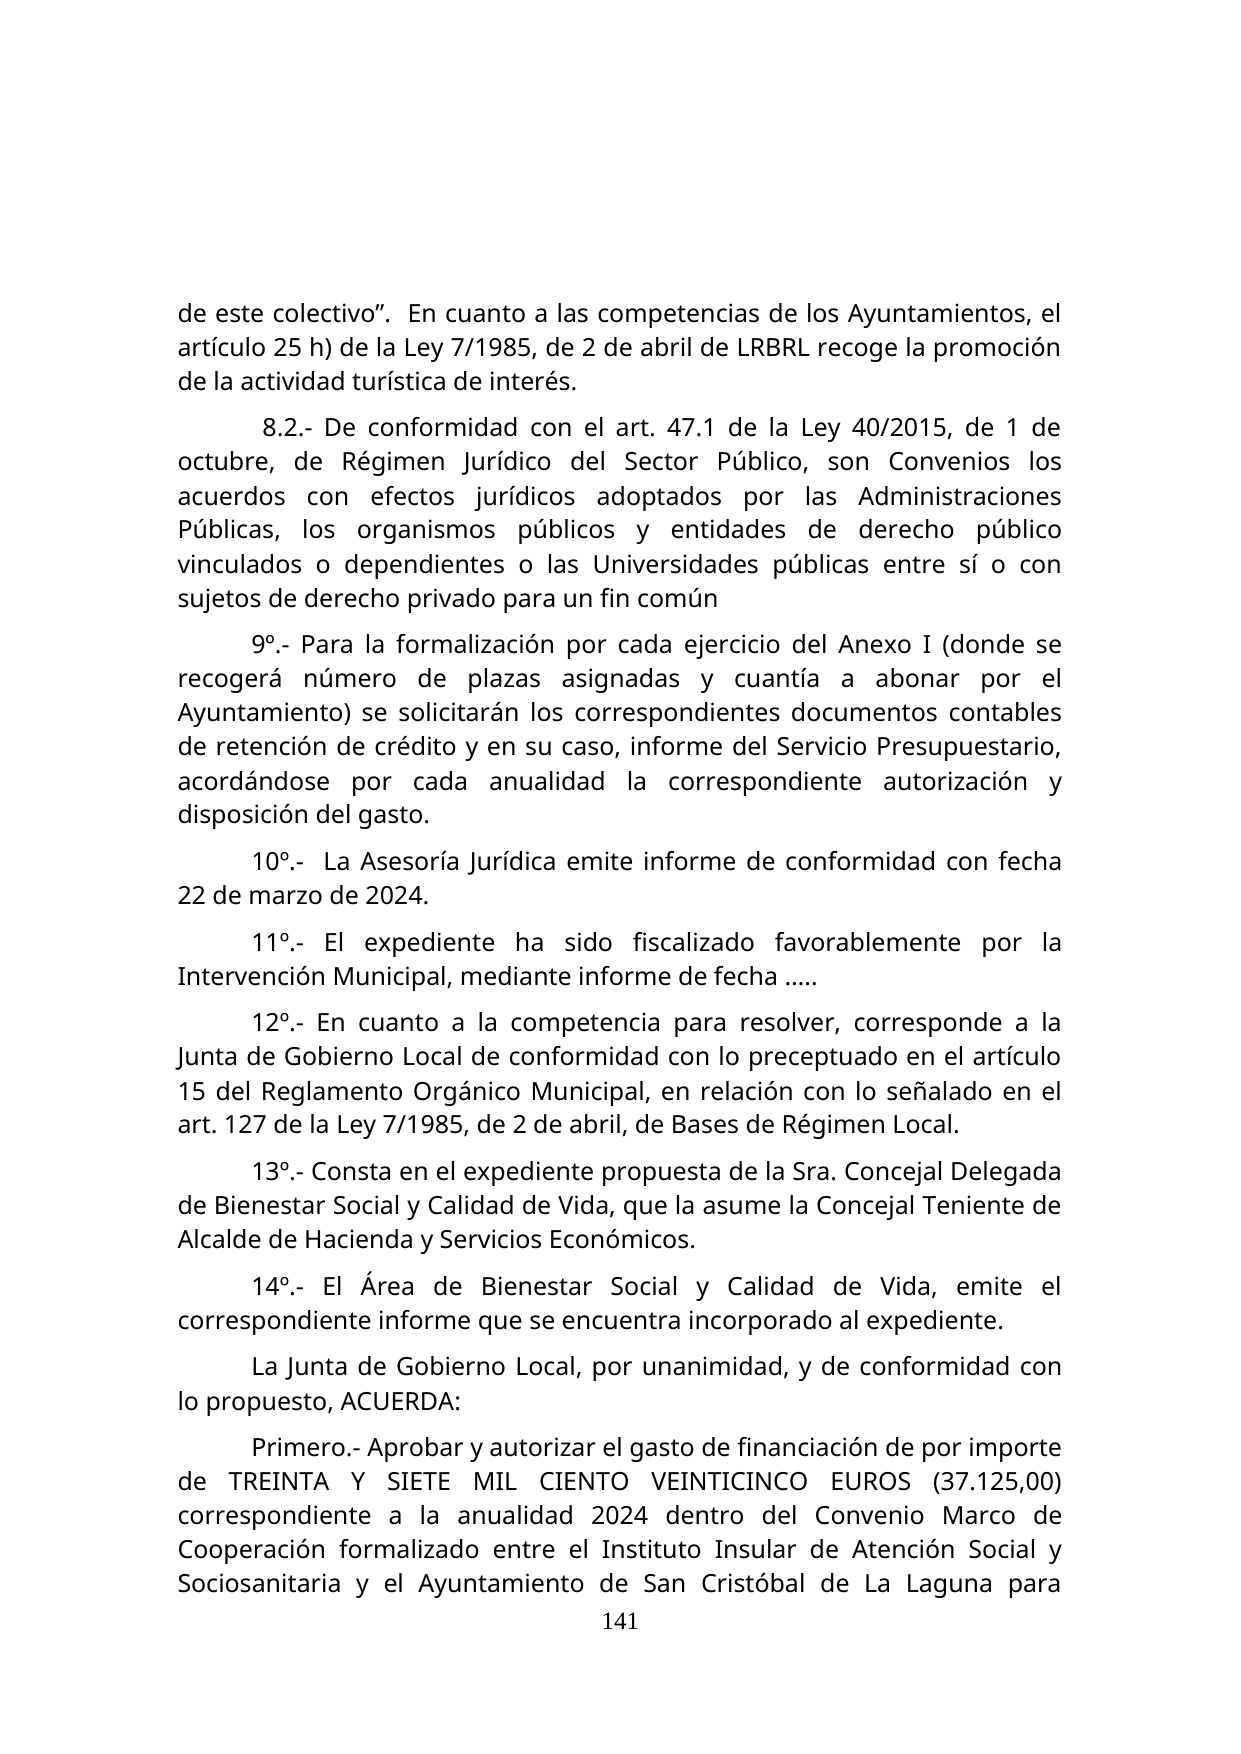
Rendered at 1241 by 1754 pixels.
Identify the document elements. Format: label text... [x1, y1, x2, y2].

text 8.2.- De conformidad con el art. 47.1 de la Ley 40/2015, de 1 de octubre, de Régimen Jurídico del Sector Público, son Convenios los acuerdos con efectos jurídicos adoptados por las Administraciones Públicas, los organismos públicos y entidades de derecho público vinculados o dependientes o las Universidades públicas entre sí o con sujetos de derecho privado para un fin común [177, 410, 1063, 614]
text Primero.- Aprobar y autorizar el gasto de financiación de por importe de TREINTA Y SIETE MIL CIENTO VEINTICINCO EUROS (37.125,00) correspondiente a la anualidad 2024 dentro del Convenio Marco de Cooperación formalizado entre el Instituto Insular de Atención Social y Sociosanitaria y el Ayuntamiento de San Cristóbal de La Laguna para [177, 1430, 1063, 1600]
text 14º.- El Área de Bienestar Social y Calidad de Vida, emite el correspondiente informe que se encuentra incorporado al expediente. [177, 1268, 1063, 1337]
text 9º.- Para la formalización por cada ejercicio del Anexo I (donde se recogerá número de plazas asignadas y cuantía a abonar por el Ayuntamiento) se solicitarán los correspondientes documentos contables de retención de crédito y en su caso, informe del Servicio Presupuestario, acordándose por cada anualidad la correspondiente autorización y disposición del gasto. [177, 627, 1063, 831]
text La Junta de Gobierno Local, por unanimidad, y de conformidad con lo propuesto, ACUERDA: [177, 1349, 1063, 1417]
text 12º.- En cuanto a la competencia para resolver, corresponde a la Junta de Gobierno Local de conformidad con lo preceptuado en el artículo 15 del Reglamento Orgánico Municipal, en relación con lo señalado en el art. 127 de la Ley 7/1985, de 2 de abril, de Bases de Régimen Local. [177, 1005, 1063, 1141]
text de este colectivo”. En cuanto a las competencias de los Ayuntamientos, el artículo 25 h) de la Ley 7/1985, de 2 de abril de LRBRL recoge la promoción de la actividad turística de interés. [177, 295, 1063, 397]
text 11º.- El expediente ha sido fiscalizado favorablemente por la Intervención Municipal, mediante informe de fecha ….. [177, 924, 1063, 992]
text 13º.- Consta en el expediente propuesta de la Sra. Concejal Delegada de Bienestar Social y Calidad de Vida, que la asume la Concejal Teniente de Alcalde de Hacienda y Servicios Económicos. [177, 1154, 1063, 1256]
text 10º.- La Asesoría Jurídica emite informe de conformidad con fecha 22 de marzo de 2024. [177, 844, 1063, 912]
